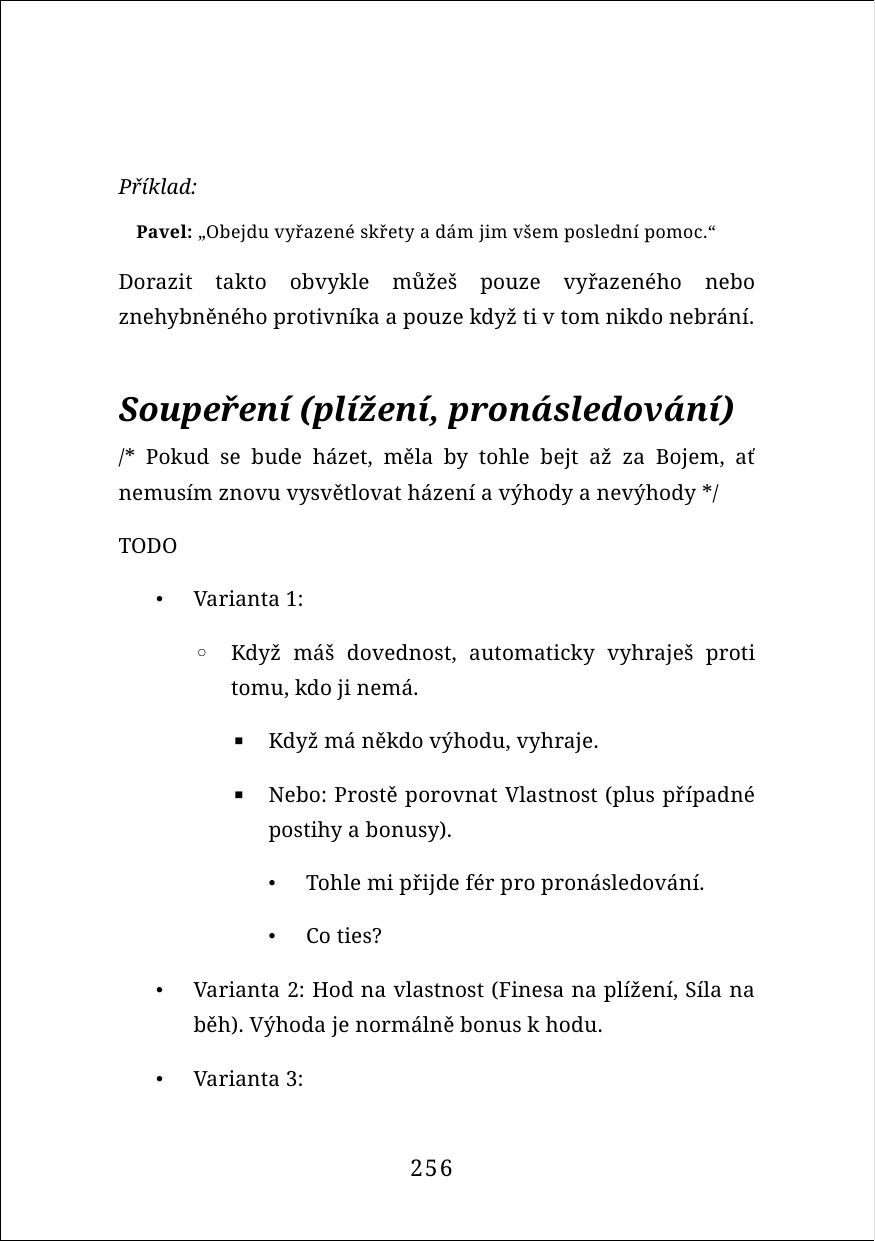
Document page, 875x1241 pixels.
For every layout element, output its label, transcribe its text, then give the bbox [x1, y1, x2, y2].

subtitle Soupeření (plížení, pronásledování) [118, 385, 756, 431]
list Tohle mi přijde fér pro pronásledování. [268, 868, 756, 897]
list Nebo: Prostě porovnat Vlastnost (plus případné postihy a bonusy). [231, 780, 756, 844]
list Varianta 2: Hod na vlastnost (Finesa na plížení, Síla na běh). Výhoda je normálně bonus k hodu. [156, 975, 756, 1039]
text Příklad: [118, 172, 756, 200]
list Co ties? [268, 922, 756, 950]
text TODO [118, 531, 756, 560]
text Pavel: „Obejdu vyřazené skřety a dám jim všem poslední pomoc.“ [136, 219, 756, 243]
text /* Pokud se bude házet, měla by tohle bejt až za Bojem, ať nemusím znovu vysvětlovat házení a výhody a nevýhody */ [118, 442, 756, 506]
list Varianta 1: [156, 584, 756, 613]
list Když máš dovednost, automaticky vyhraješ proti tomu, kdo ji nemá. [193, 638, 756, 702]
list Varianta 3: [156, 1064, 756, 1092]
text Dorazit takto obvykle můžeš pouze vyřazeného nebo znehybněného protivníka a pouze když ti v tom nikdo nebrání. [118, 267, 756, 331]
list Když má někdo výhodu, vyhraje. [231, 726, 756, 755]
